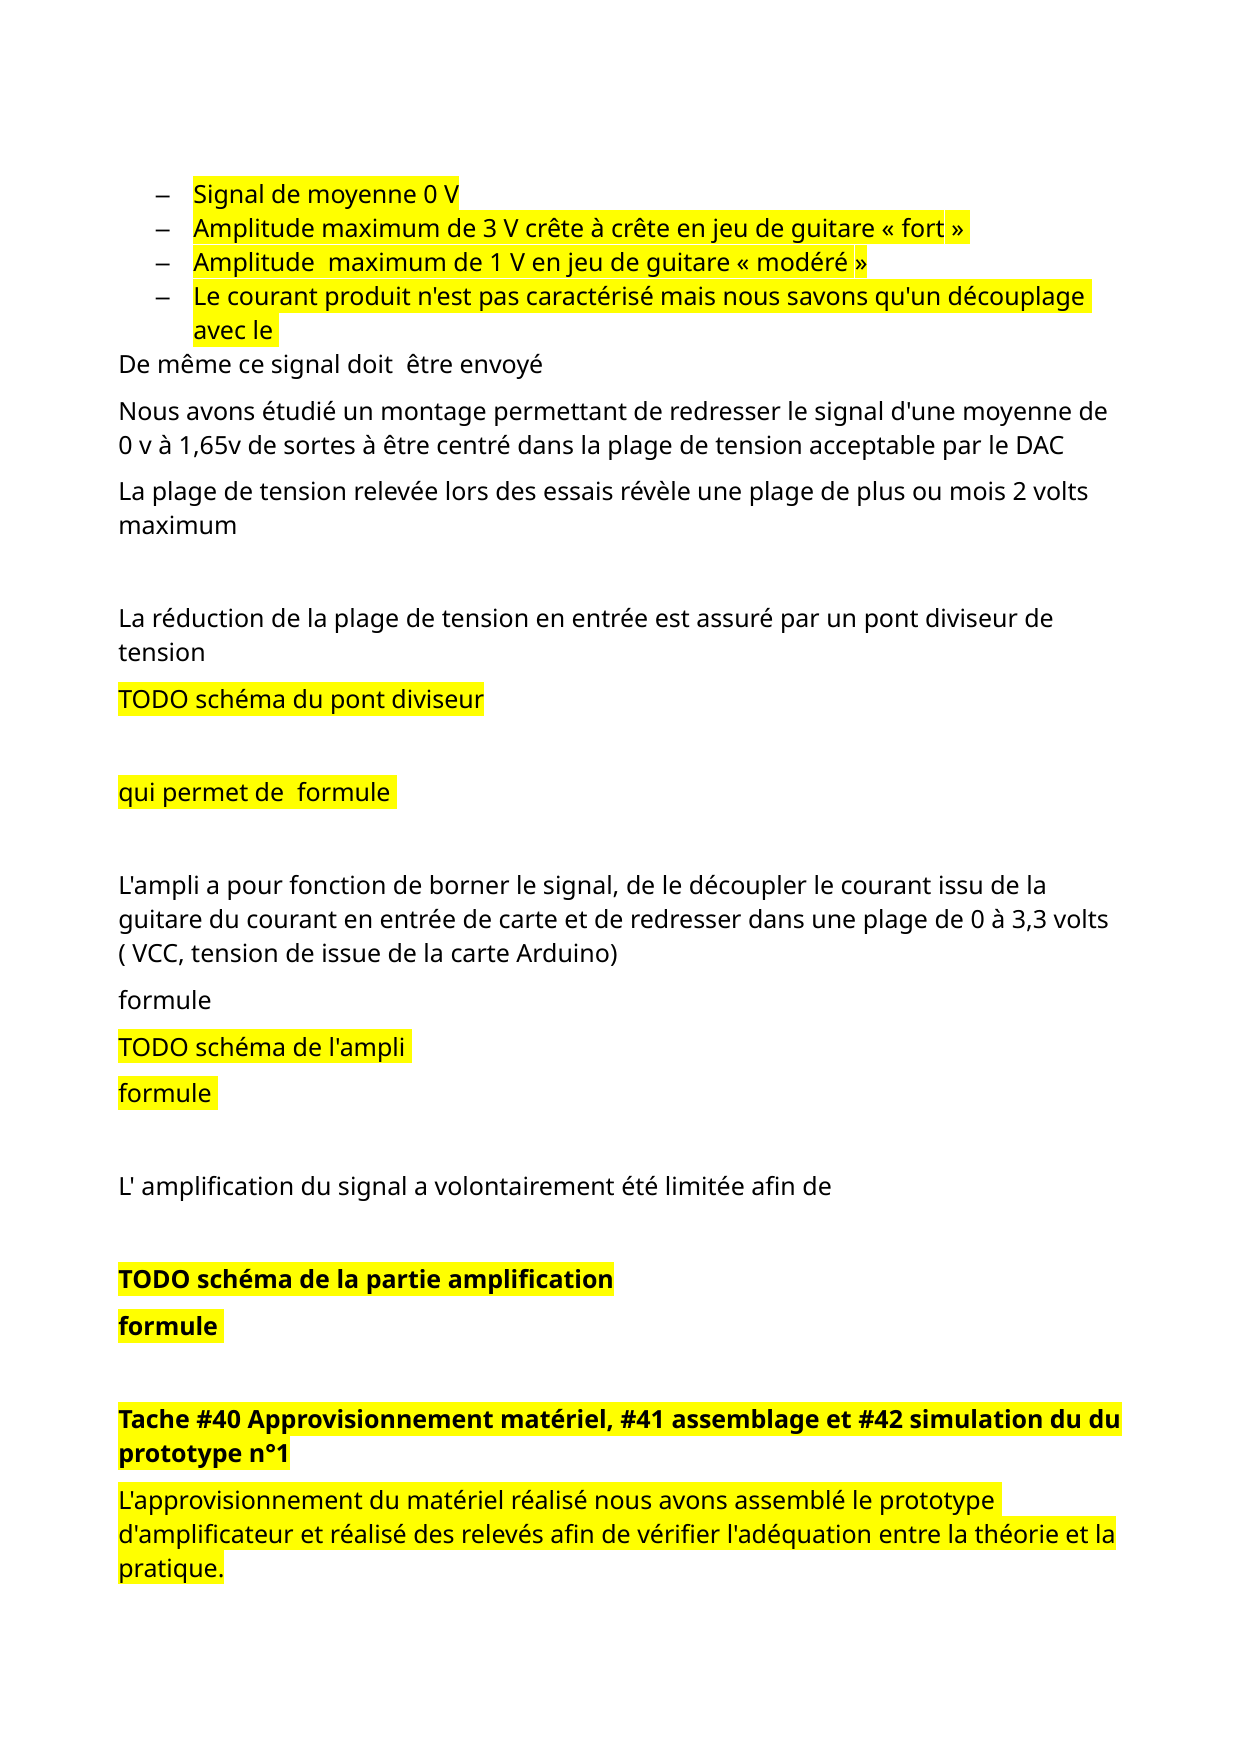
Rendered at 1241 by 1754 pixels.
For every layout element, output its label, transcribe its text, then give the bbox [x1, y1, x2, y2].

text formule [118, 1076, 1122, 1110]
text Tache #40 Approvisionnement matériel, #41 assemblage et #42 simulation du du prototype n°1 [118, 1402, 1122, 1470]
list Signal de moyenne 0 V [156, 176, 1122, 210]
text La plage de tension relevée lors des essais révèle une plage de plus ou mois 2 volts maximum [118, 474, 1122, 542]
text De même ce signal doit être envoyé [118, 347, 1122, 381]
text La réduction de la plage de tension en entrée est assuré par un pont diviseur de tension [118, 601, 1122, 669]
text TODO schéma du pont diviseur [118, 682, 1122, 716]
text formule [118, 1308, 1122, 1343]
list Le courant produit n'est pas caractérisé mais nous savons qu'un découplage avec le [156, 278, 1122, 347]
text qui permet de formule [118, 775, 1122, 809]
text L'approvisionnement du matériel réalisé nous avons assemblé le prototype d'amplificateur et réalisé des relevés afin de vérifier l'adéquation entre la théorie et la pratique. [118, 1482, 1122, 1584]
text L' amplification du signal a volontairement été limitée afin de [118, 1169, 1122, 1203]
list Amplitude maximum de 1 V en jeu de guitare « modéré » [156, 244, 1122, 278]
text formule [118, 983, 1122, 1017]
text L'ampli a pour fonction de borner le signal, de le découpler le courant issu de la guitare du courant en entrée de carte et de redresser dans une plage de 0 à 3,3 volts ( VCC, tension de issue de la carte Arduino) [118, 868, 1122, 970]
list Amplitude maximum de 3 V crête à crête en jeu de guitare « fort » [156, 210, 1122, 244]
text Nous avons étudié un montage permettant de redresser le signal d'une moyenne de 0 v à 1,65v de sortes à être centré dans la plage de tension acceptable par le DAC [118, 393, 1122, 461]
text TODO schéma de l'ampli [118, 1029, 1122, 1063]
text TODO schéma de la partie amplification [118, 1262, 1122, 1296]
